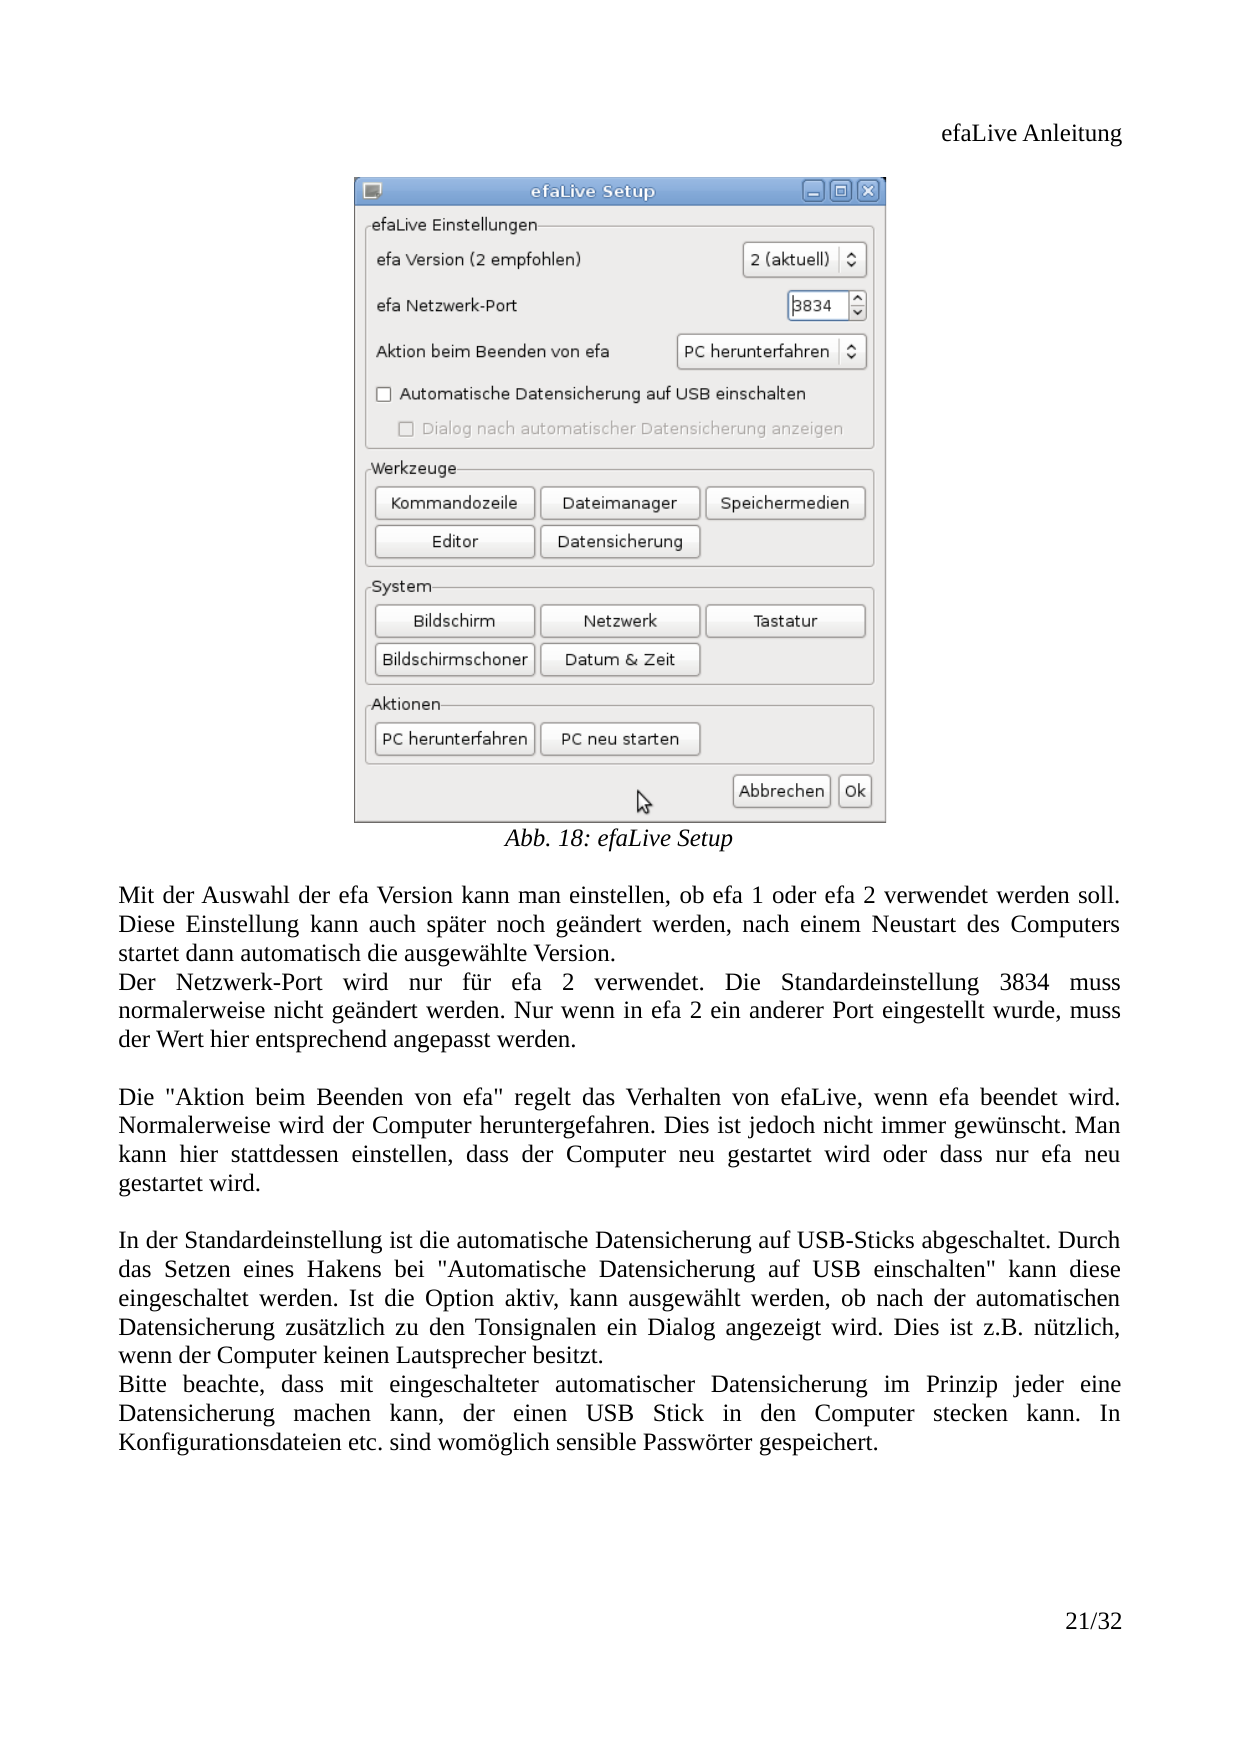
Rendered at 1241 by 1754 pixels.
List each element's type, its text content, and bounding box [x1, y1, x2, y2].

text Bitte beachte, dass mit eingeschalteter automatischer Datensicherung im Prinzip jeder eine Datensicherung machen kann, der einen USB Stick in den Computer stecken kann. In Konfigurationsdateien etc. sind womöglich sensible Passwörter gespeichert. [118, 1369, 1122, 1455]
picture [354, 177, 887, 823]
text In der Standardeinstellung ist die automatische Datensicherung auf USB-Sticks abgeschaltet. Durch das Setzen eines Hakens bei "Automatische Datensicherung auf USB einschalten" kann diese eingeschaltet werden. Ist die Option aktiv, kann ausgewählt werden, ob nach der automatischen Datensicherung zusätzlich zu den Tonsignalen ein Dialog angezeigt wird. Dies ist z.B. nützlich, wenn der Computer keinen Lautsprecher besitzt. [118, 1225, 1122, 1369]
text Der Netzwerk-Port wird nur für efa 2 verwendet. Die Standardeinstellung 3834 muss normalerweise nicht geändert werden. Nur wenn in efa 2 ein anderer Port eingestellt wurde, muss der Wert hier entsprechend angepasst werden. [118, 967, 1122, 1053]
text Mit der Auswahl der efa Version kann man einstellen, ob efa 1 oder efa 2 verwendet werden soll. Diese Einstellung kann auch später noch geändert werden, nach einem Neustart des Computers startet dann automatisch die ausgewählte Version. [118, 880, 1122, 967]
text Die "Aktion beim Beenden von efa" regelt das Verhalten von efaLive, wenn efa beendet wird. Normalerweise wird der Computer heruntergefahren. Dies ist jedoch nicht immer gewünscht. Man kann hier stattdessen einstellen, dass der Computer neu gestartet wird oder dass nur efa neu gestartet wird. [118, 1082, 1122, 1197]
text Abb. 18: efaLive Setup [354, 823, 886, 852]
